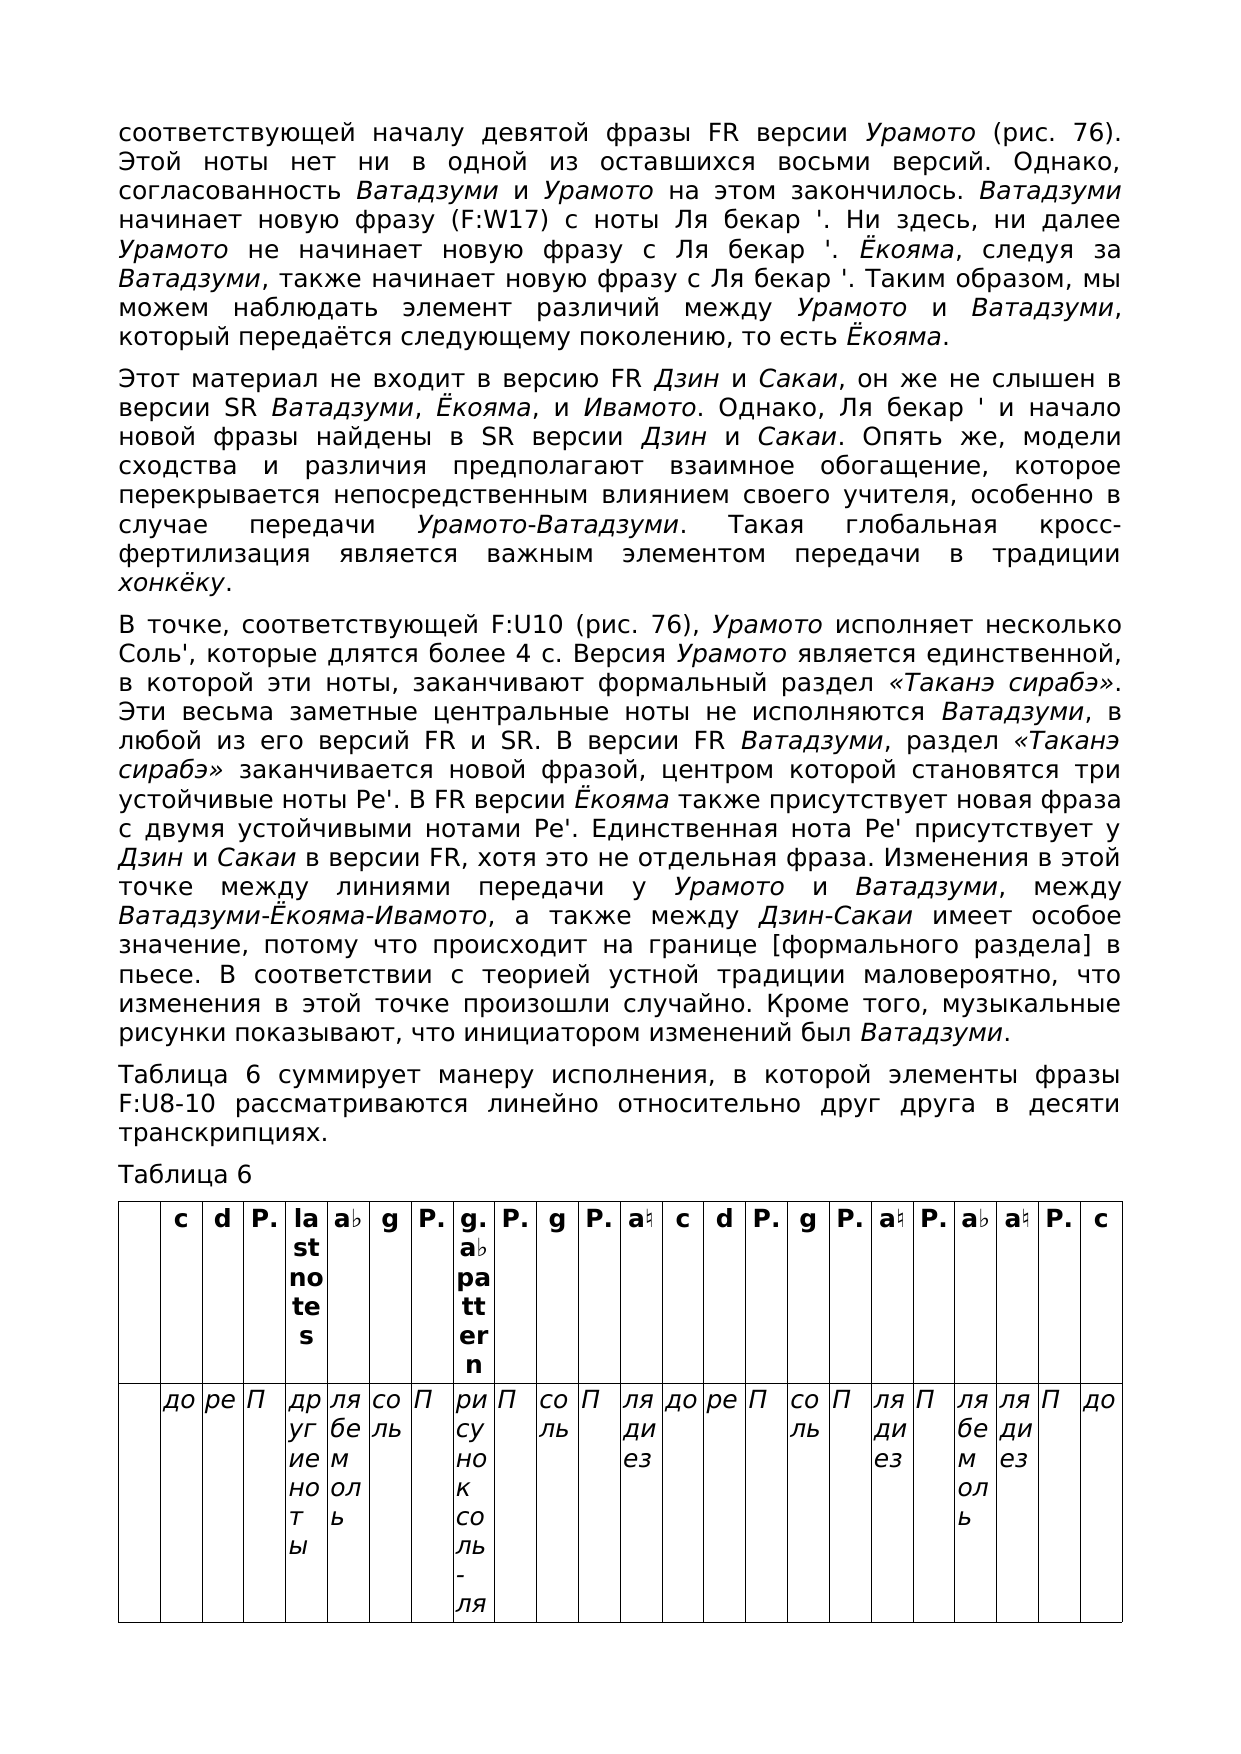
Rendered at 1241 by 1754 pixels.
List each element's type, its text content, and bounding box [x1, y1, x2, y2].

text Этот материал не входит в версию FR Дзин и Сакаи, он же не слышен в версии SR Ватадзуми, Ёкояма, и Ивамото. Однако, Ля бекар ' и начало новой фразы найдены в SR версии Дзин и Сакаи. Опять же, модели сходства и различия предполагают взаимное обогащение, которое перекрывается непосредственным влиянием своего учителя, особенно в случае передачи Урамото-Ватадзуми. Такая глобальная кросс-фертилизация является важным элементом передачи в традиции хонкёку. [118, 364, 1122, 597]
table_header P. [495, 1202, 536, 1382]
table_header a♭ [955, 1202, 996, 1382]
table_header P. [1039, 1202, 1080, 1382]
table_header P. [579, 1202, 620, 1382]
table_cell П [1039, 1384, 1080, 1622]
table_cell П [830, 1384, 871, 1622]
table_header d [203, 1202, 243, 1382]
table_header P. [914, 1202, 954, 1382]
table_cell ре [704, 1384, 745, 1622]
table_header P. [412, 1202, 453, 1382]
table_header g [537, 1202, 578, 1382]
table_header d [704, 1202, 745, 1382]
table_cell до [663, 1384, 703, 1622]
table_header P. [244, 1202, 285, 1382]
table_cell соль [788, 1384, 829, 1622]
table_header P. [830, 1202, 871, 1382]
table_cell другие ноты [286, 1384, 327, 1622]
table_cell П [746, 1384, 787, 1622]
text Таблица 6 [118, 1160, 1122, 1189]
table_cell ля диез [621, 1384, 662, 1622]
table_cell П [412, 1384, 453, 1622]
table_cell П [579, 1384, 620, 1622]
table_header g [370, 1202, 411, 1382]
table_cell до [1081, 1384, 1122, 1622]
table_cell соль [370, 1384, 411, 1622]
text соответствующей началу девятой фразы FR версии Урамото (рис. 76). Этой ноты нет ни в одной из оставшихся восьми версий. Однако, согласованность Ватадзуми и Урамото на этом закончилось. Ватадзуми начинает новую фразу (F:W17) с ноты Ля бекар '. Ни здесь, ни далее Урамото не начинает новую фразу с Ля бекар '. Ёкояма, следуя за Ватадзуми, также начинает новую фразу с Ля бекар '. Таким образом, мы можем наблюдать элемент различий между Урамото и Ватадзуми, который передаётся следующему поколению, то есть Ёкояма. [118, 118, 1122, 351]
table_header g.a♭ pattern [454, 1202, 494, 1382]
table_header g [788, 1202, 829, 1382]
table_header P. [746, 1202, 787, 1382]
text Таблица 6 суммирует манеру исполнения, в которой элементы фразы F:U8-10 рассматриваются линейно относительно друг друга в десяти транскрипциях. [118, 1060, 1122, 1147]
table_cell [119, 1384, 160, 1622]
table_header [119, 1202, 160, 1382]
table_cell ля бемоль [328, 1384, 369, 1622]
table_cell П [244, 1384, 285, 1622]
table_cell ля диез [872, 1384, 913, 1622]
table_cell рисунок соль - ля [454, 1384, 494, 1622]
table_cell до [161, 1384, 202, 1622]
table_header c [1081, 1202, 1122, 1382]
table_header a♮ [997, 1202, 1038, 1382]
table_cell ля диез [997, 1384, 1038, 1622]
table_cell П [914, 1384, 954, 1622]
table_header a♮ [872, 1202, 913, 1382]
table_header a♮ [621, 1202, 662, 1382]
table_cell ля бемоль [955, 1384, 996, 1622]
table_header a♭ [328, 1202, 369, 1382]
table_header last notes [286, 1202, 327, 1382]
table_cell П [495, 1384, 536, 1622]
text В точке, соответствующей F:U10 (рис. 76), Урамото исполняет несколько Соль', которые длятся более 4 с. Версия Урамото является единственной, в которой эти ноты, заканчивают формальный раздел «Таканэ сирабэ». Эти весьма заметные центральные ноты не исполняются Ватадзуми, в любой из его версий FR и SR. В версии FR Ватадзуми, раздел «Таканэ сирабэ» заканчивается новой фразой, центром которой становятся три устойчивые ноты Ре'. В FR версии Ёкояма также присутствует новая фраза с двумя устойчивыми нотами Ре'. Единственная нота Ре' присутствует у Дзин и Сакаи в версии FR, хотя это не отдельная фраза. Изменения в этой точке между линиями передачи у Урамото и Ватадзуми, между Ватадзуми-Ёкояма-Ивамото, а также между Дзин-Сакаи имеет особое значение, потому что происходит на границе [формального раздела] в пьесе. В соответствии с теорией устной традиции маловероятно, что изменения в этой точке произошли случайно. Кроме того, музыкальные рисунки показывают, что инициатором изменений был Ватадзуми. [118, 610, 1122, 1047]
table_header c [663, 1202, 703, 1382]
table_header c [161, 1202, 202, 1382]
table_cell соль [537, 1384, 578, 1622]
table_cell ре [203, 1384, 243, 1622]
